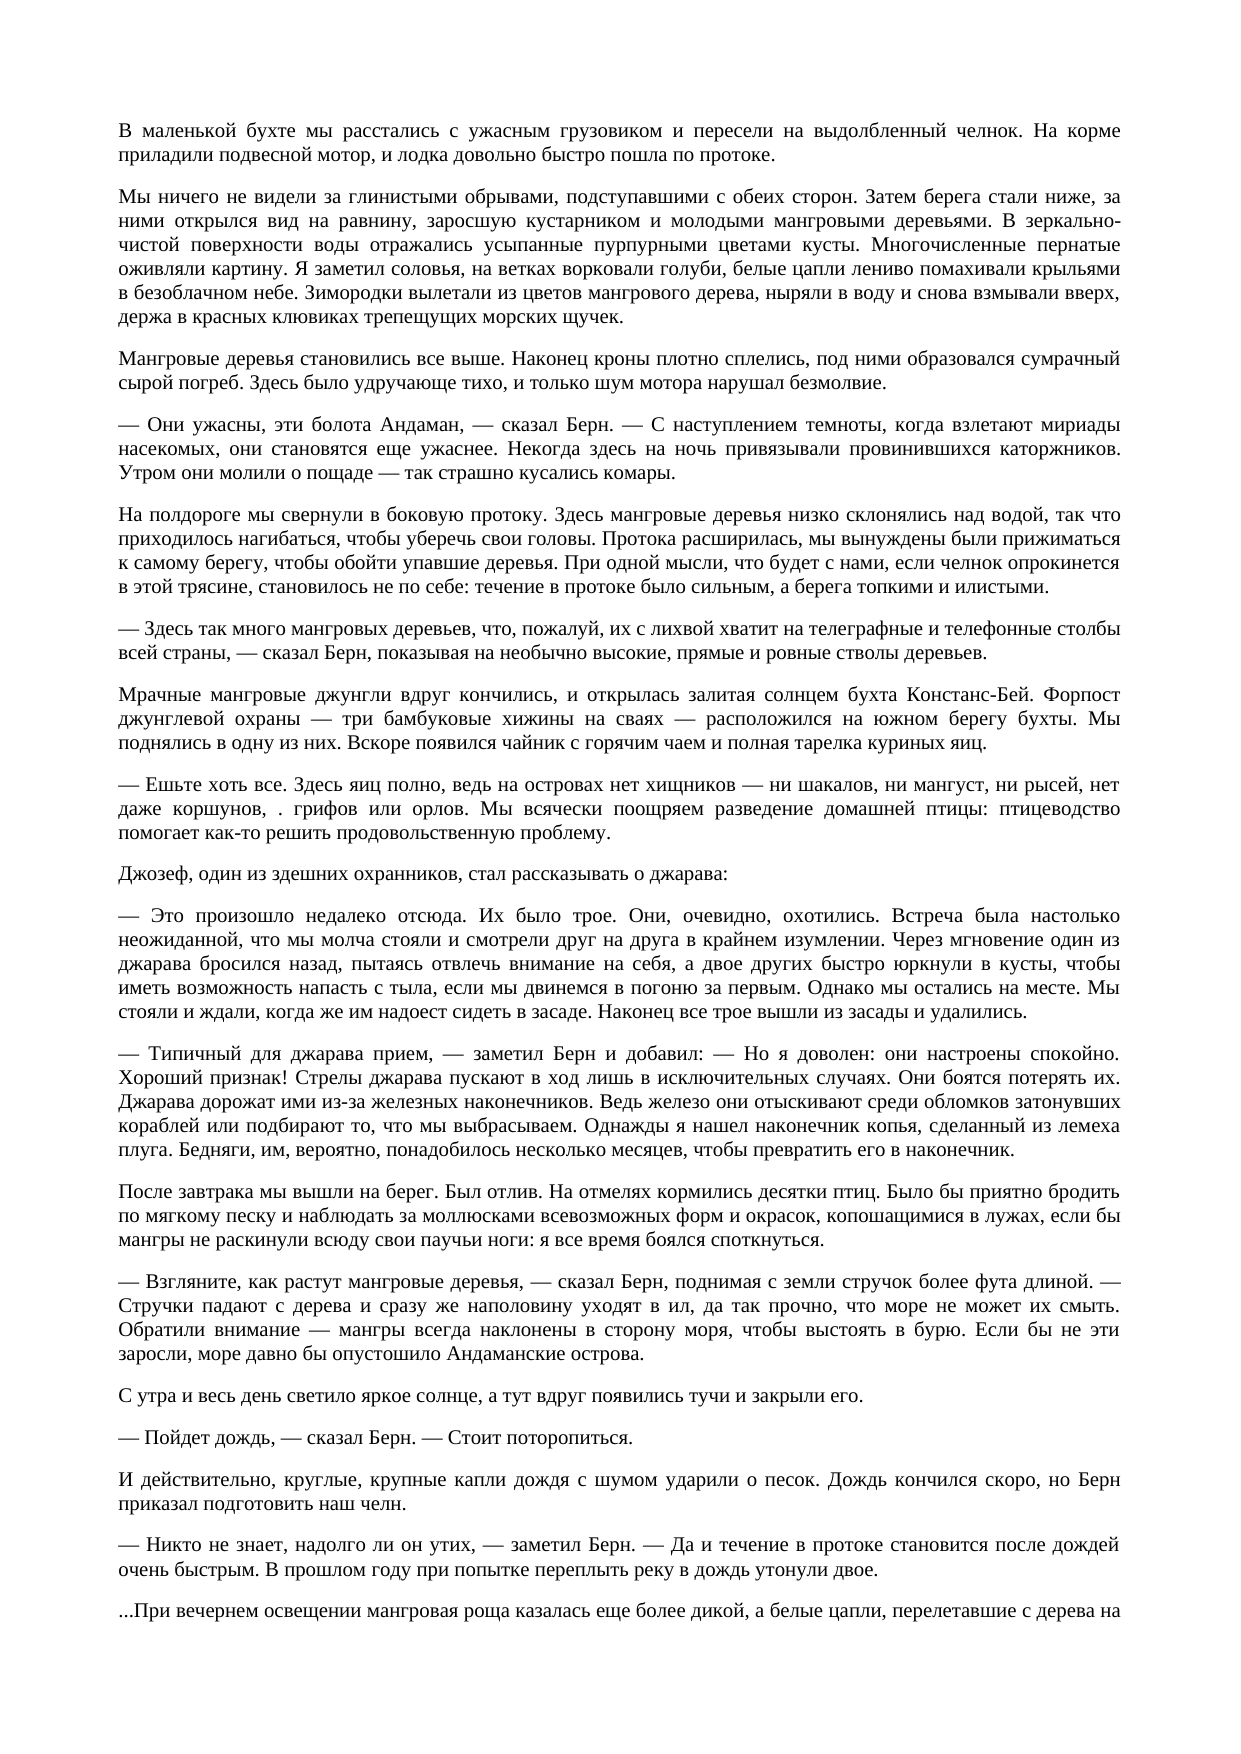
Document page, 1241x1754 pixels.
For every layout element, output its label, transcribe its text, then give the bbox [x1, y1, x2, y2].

text — Никто не знает, надолго ли он утих, — заметил Берн. — Да и течение в протоке становится после дождей очень быстрым. В прошлом году при попытке переплыть реку в дождь утонули двое. [118, 1532, 1122, 1581]
text ...При вечернем освещении мангровая роща казалась еще более дикой, а белые цапли, перелетавшие с дерева на [118, 1598, 1122, 1622]
text — Ешьте хоть все. Здесь яиц полно, ведь на островах нет хищников — ни шакалов, ни мангуст, ни рысей, нет даже коршунов, . грифов или орлов. Мы всячески поощряем разведение домашней птицы: птицеводство помогает как-то решить продовольственную проблему. [118, 771, 1122, 844]
text С утра и весь день светило яркое солнце, а тут вдруг появились тучи и закрыли его. [118, 1383, 1122, 1407]
text Мрачные мангровые джунгли вдруг кончились, и открылась залитая солнцем бухта Констанс-Бей. Форпост джунглевой охраны — три бамбуковые хижины на сваях — расположился на южном берегу бухты. Мы поднялись в одну из них. Вскоре появился чайник с горячим чаем и полная тарелка куриных яиц. [118, 682, 1122, 754]
text На полдороге мы свернули в боковую протоку. Здесь мангровые деревья низко склонялись над водой, так что приходилось нагибаться, чтобы уберечь свои головы. Протока расширилась, мы вынуждены были прижиматься к самому берегу, чтобы обойти упавшие деревья. При одной мысли, что будет с нами, если челнок опрокинется в этой трясине, становилось не по себе: течение в протоке было сильным, а берега топкими и илистыми. [118, 502, 1122, 598]
text — Они ужасны, эти болота Андаман, — сказал Берн. — С наступлением темноты, когда взлетают мириады насекомых, они становятся еще ужаснее. Некогда здесь на ночь привязывали провинившихся каторжников. Утром они молили о пощаде — так страшно кусались комары. [118, 412, 1122, 484]
text И действительно, круглые, крупные капли дождя с шумом ударили о песок. Дождь кончился скоро, но Берн приказал подготовить наш челн. [118, 1467, 1122, 1515]
text Джозеф, один из здешних охранников, стал рассказывать о джарава: [118, 861, 1122, 885]
text — Здесь так много мангровых деревьев, что, пожалуй, их с лихвой хватит на телеграфные и телефонные столбы всей страны, — сказал Берн, показывая на необычно высокие, прямые и ровные стволы деревьев. [118, 616, 1122, 664]
text — Пойдет дождь, — сказал Берн. — Стоит поторопиться. [118, 1425, 1122, 1449]
text Мы ничего не видели за глинистыми обрывами, подступавшими с обеих сторон. Затем берега стали ниже, за ними открылся вид на равнину, заросшую кустарником и молодыми мангровыми деревьями. В зеркально-чистой поверхности воды отражались усыпанные пурпурными цветами кусты. Многочисленные пернатые оживляли картину. Я заметил соловья, на ветках ворковали голуби, белые цапли лениво помахивали крыльями в безоблачном небе. Зимородки вылетали из цветов мангрового дерева, ныряли в воду и снова взмывали вверх, держа в красных клювиках трепещущих морских щучек. [118, 184, 1122, 328]
text — Типичный для джарава прием, — заметил Берн и добавил: — Но я доволен: они настроены спокойно. Хороший признак! Стрелы джарава пускают в ход лишь в исключительных случаях. Они боятся потерять их. Джарава дорожат ими из-за железных наконечников. Ведь железо они отыскивают среди обломков затонувших кораблей или подбирают то, что мы выбрасываем. Однажды я нашел наконечник копья, сделанный из лемеха плуга. Бедняги, им, вероятно, понадобилось несколько месяцев, чтобы превратить его в наконечник. [118, 1041, 1122, 1161]
text После завтрака мы вышли на берег. Был отлив. На отмелях кормились десятки птиц. Было бы приятно бродить по мягкому песку и наблюдать за моллюсками всевозможных форм и окрасок, копошащимися в лужах, если бы мангры не раскинули всюду свои паучьи ноги: я все время боялся споткнуться. [118, 1179, 1122, 1251]
text — Взгляните, как растут мангровые деревья, — сказал Берн, поднимая с земли стручок более фута длиной. — Стручки падают с дерева и сразу же наполовину уходят в ил, да так прочно, что море не может их смыть. Обратили внимание — мангры всегда наклонены в сторону моря, чтобы выстоять в бурю. Если бы не эти заросли, море давно бы опустошило Андаманские острова. [118, 1269, 1122, 1365]
text Мангровые деревья становились все выше. Наконец кроны плотно сплелись, под ними образовался сумрачный сырой погреб. Здесь было удручающе тихо, и только шум мотора нарушал безмолвие. [118, 346, 1122, 394]
text — Это произошло недалеко отсюда. Их было трое. Они, очевидно, охотились. Встреча была настолько неожиданной, что мы молча стояли и смотрели друг на друга в крайнем изумлении. Через мгновение один из джарава бросился назад, пытаясь отвлечь внимание на себя, а двое других быстро юркнули в кусты, чтобы иметь возможность напасть с тыла, если мы двинемся в погоню за первым. Однако мы остались на месте. Мы стояли и ждали, когда же им надоест сидеть в засаде. Наконец все трое вышли из засады и удалились. [118, 903, 1122, 1023]
text В маленькой бухте мы расстались с ужасным грузовиком и пересели на выдолбленный челнок. На корме приладили подвесной мотор, и лодка довольно быстро пошла по протоке. [118, 118, 1122, 166]
